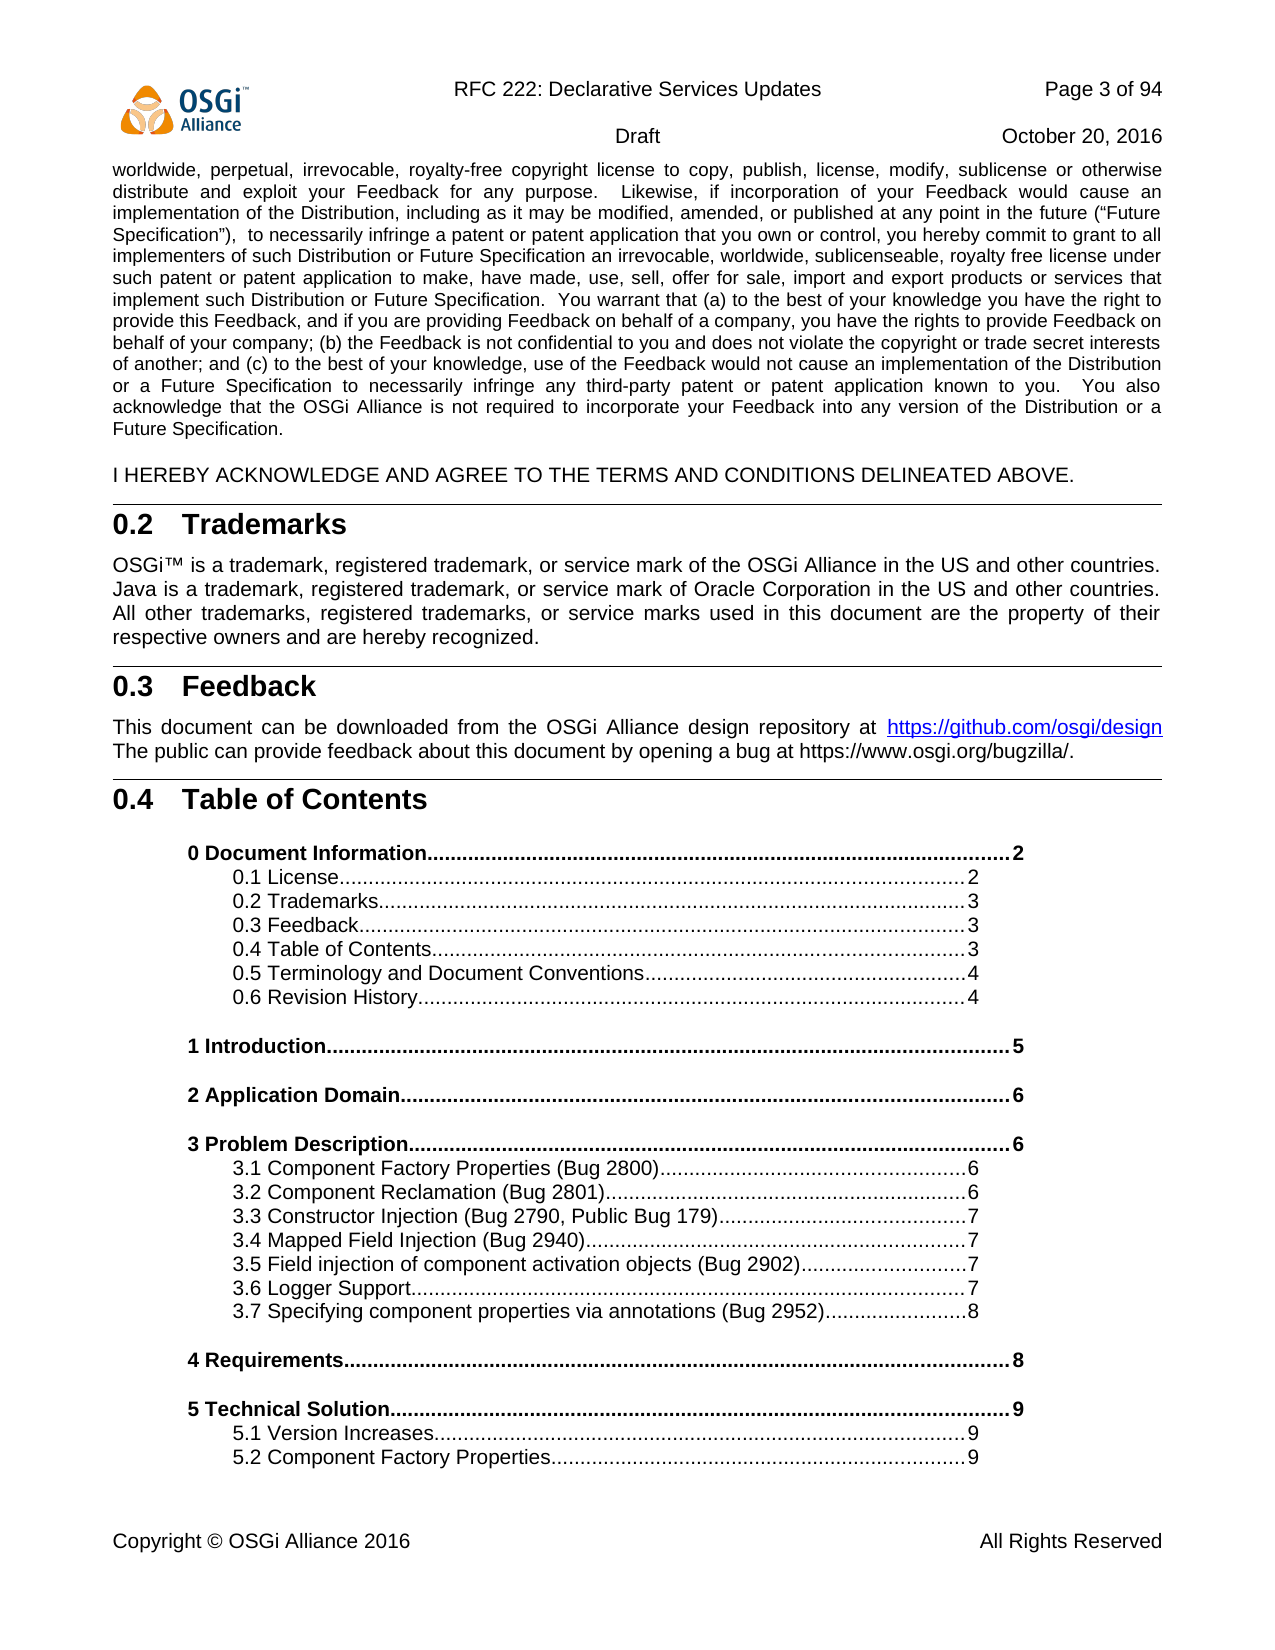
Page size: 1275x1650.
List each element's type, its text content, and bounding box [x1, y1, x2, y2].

text 0.2 Trademarks 3 [232, 889, 1162, 913]
text 5.1 Version Increases 9 [232, 1421, 1162, 1445]
text OSGi™ is a trademark, registered trademark, or service mark of the OSGi Alliance in the US and other countries. Java is a trademark, registered trademark, or service mark of Oracle Corporation in the US and other countries. All other trademarks, registered trademarks, or service marks used in this document are the property of their respective owners and are hereby recognized. [112, 553, 1162, 649]
text 3.2 Component Reclamation (Bug 2801) 6 [232, 1179, 1162, 1203]
text 0.4 Table of Contents 3 [232, 937, 1162, 961]
subtitle Table of Contents [112, 780, 1162, 816]
text 3 Problem Description 6 [187, 1132, 1162, 1156]
text 3.4 Mapped Field Injection (Bug 2940) 7 [232, 1227, 1162, 1251]
text 0.1 License 2 [232, 865, 1162, 889]
text 0 Document Information 2 [187, 841, 1162, 865]
text 0.5 Terminology and Document Conventions 4 [232, 961, 1162, 985]
text 5 Technical Solution 9 [187, 1397, 1162, 1421]
text 4 Requirements 8 [187, 1348, 1162, 1372]
text 3.6 Logger Support 7 [232, 1275, 1162, 1299]
picture [113, 78, 257, 142]
text 0.3 Feedback 3 [232, 913, 1162, 937]
text I HEREBY ACKNOWLEDGE AND AGREE TO THE TERMS AND CONDITIONS DELINEATED ABOVE. [112, 463, 1162, 487]
text 5.2 Component Factory Properties 9 [232, 1445, 1162, 1469]
text 2 Application Domain 6 [187, 1083, 1162, 1107]
subtitle Feedback [112, 667, 1162, 702]
text 3.1 Component Factory Properties (Bug 2800) 6 [232, 1156, 1162, 1179]
text 3.3 Constructor Injection (Bug 2790, Public Bug 179) 7 [232, 1203, 1162, 1227]
text 1 Introduction 5 [187, 1034, 1162, 1058]
text This document can be downloaded from the OSGi Alliance design repository at https://github.com/osgi/design The public can provide feedback about this document by opening a bug at https://www.osgi.org/bugzilla/. [112, 715, 1162, 763]
text 0.6 Revision History 4 [232, 985, 1162, 1009]
subtitle Trademarks [112, 505, 1162, 541]
text 3.7 Specifying component properties via annotations (Bug 2952) 8 [232, 1299, 1162, 1323]
text worldwide, perpetual, irrevocable, royalty-free copyright license to copy, publish, license, modify, sublicense or otherwise distribute and exploit your Feedback for any purpose. Likewise, if incorporation of your Feedback would cause an implementation of the Distribution, including as it may be modified, amended, or published at any point in the future (“Future Specification”), to necessarily infringe a patent or patent application that you own or control, you hereby commit to grant to all implementers of such Distribution or Future Specification an irrevocable, worldwide, sublicenseable, royalty free license under such patent or patent application to make, have made, use, sell, offer for sale, import and export products or services that implement such Distribution or Future Specification. You warrant that (a) to the best of your knowledge you have the right to provide this Feedback, and if you are providing Feedback on behalf of a company, you have the rights to provide Feedback on behalf of your company; (b) the Feedback is not confidential to you and does not violate the copyright or trade secret interests of another; and (c) to the best of your knowledge, use of the Feedback would not cause an implementation of the Distribution or a Future Specification to necessarily infringe any third-party patent or patent application known to you. You also acknowledge that the OSGi Alliance is not required to incorporate your Feedback into any version of the Distribution or a Future Specification. [112, 159, 1162, 439]
text 3.5 Field injection of component activation objects (Bug 2902) 7 [232, 1251, 1162, 1275]
